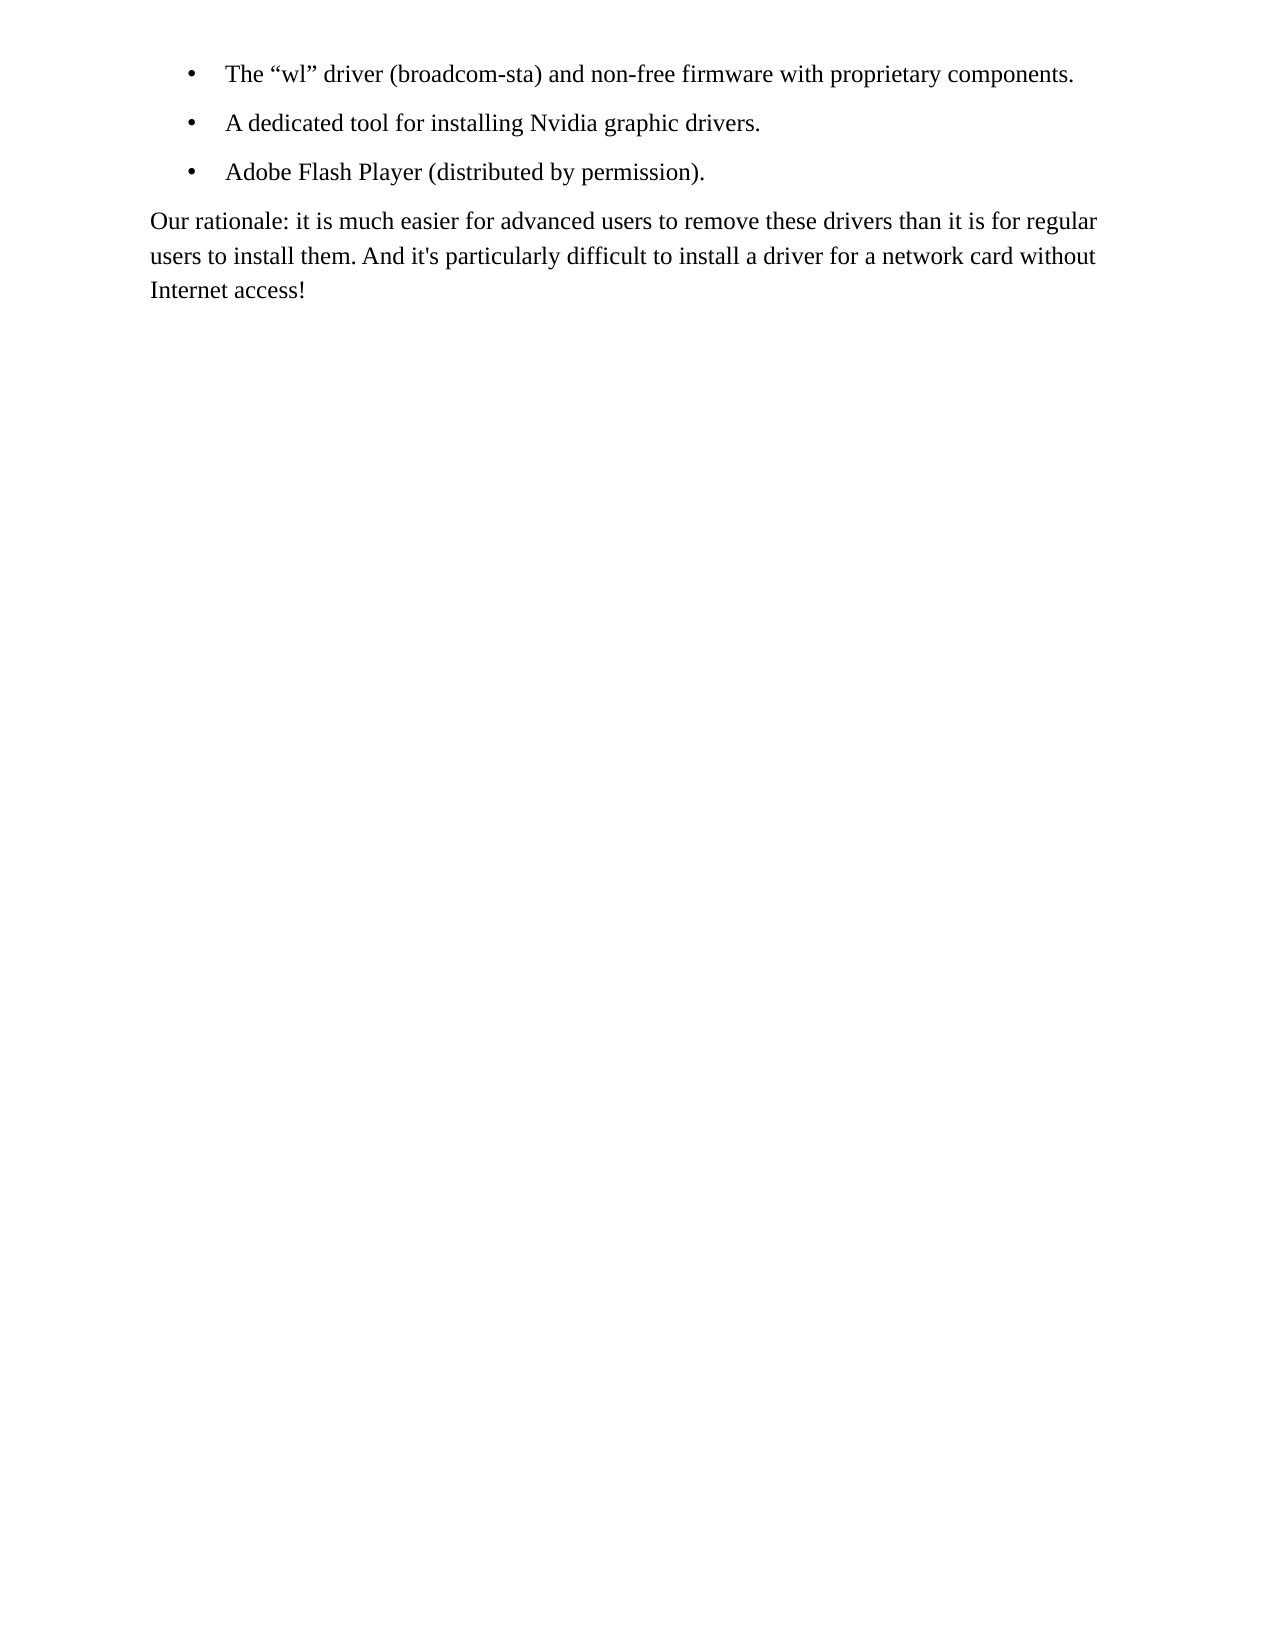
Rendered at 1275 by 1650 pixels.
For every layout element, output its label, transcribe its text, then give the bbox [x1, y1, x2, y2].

text Our rationale: it is much easier for advanced users to remove these drivers than it is for regular users to install them. And it's particularly difficult to install a driver for a network card without Internet access! [150, 206, 1125, 304]
list Adobe Flash Player (distributed by permission). [187, 157, 1125, 186]
list The “wl” driver (broadcom-sta) and non-free firmware with proprietary components. [187, 59, 1125, 88]
list A dedicated tool for installing Nvidia graphic drivers. [187, 108, 1125, 137]
